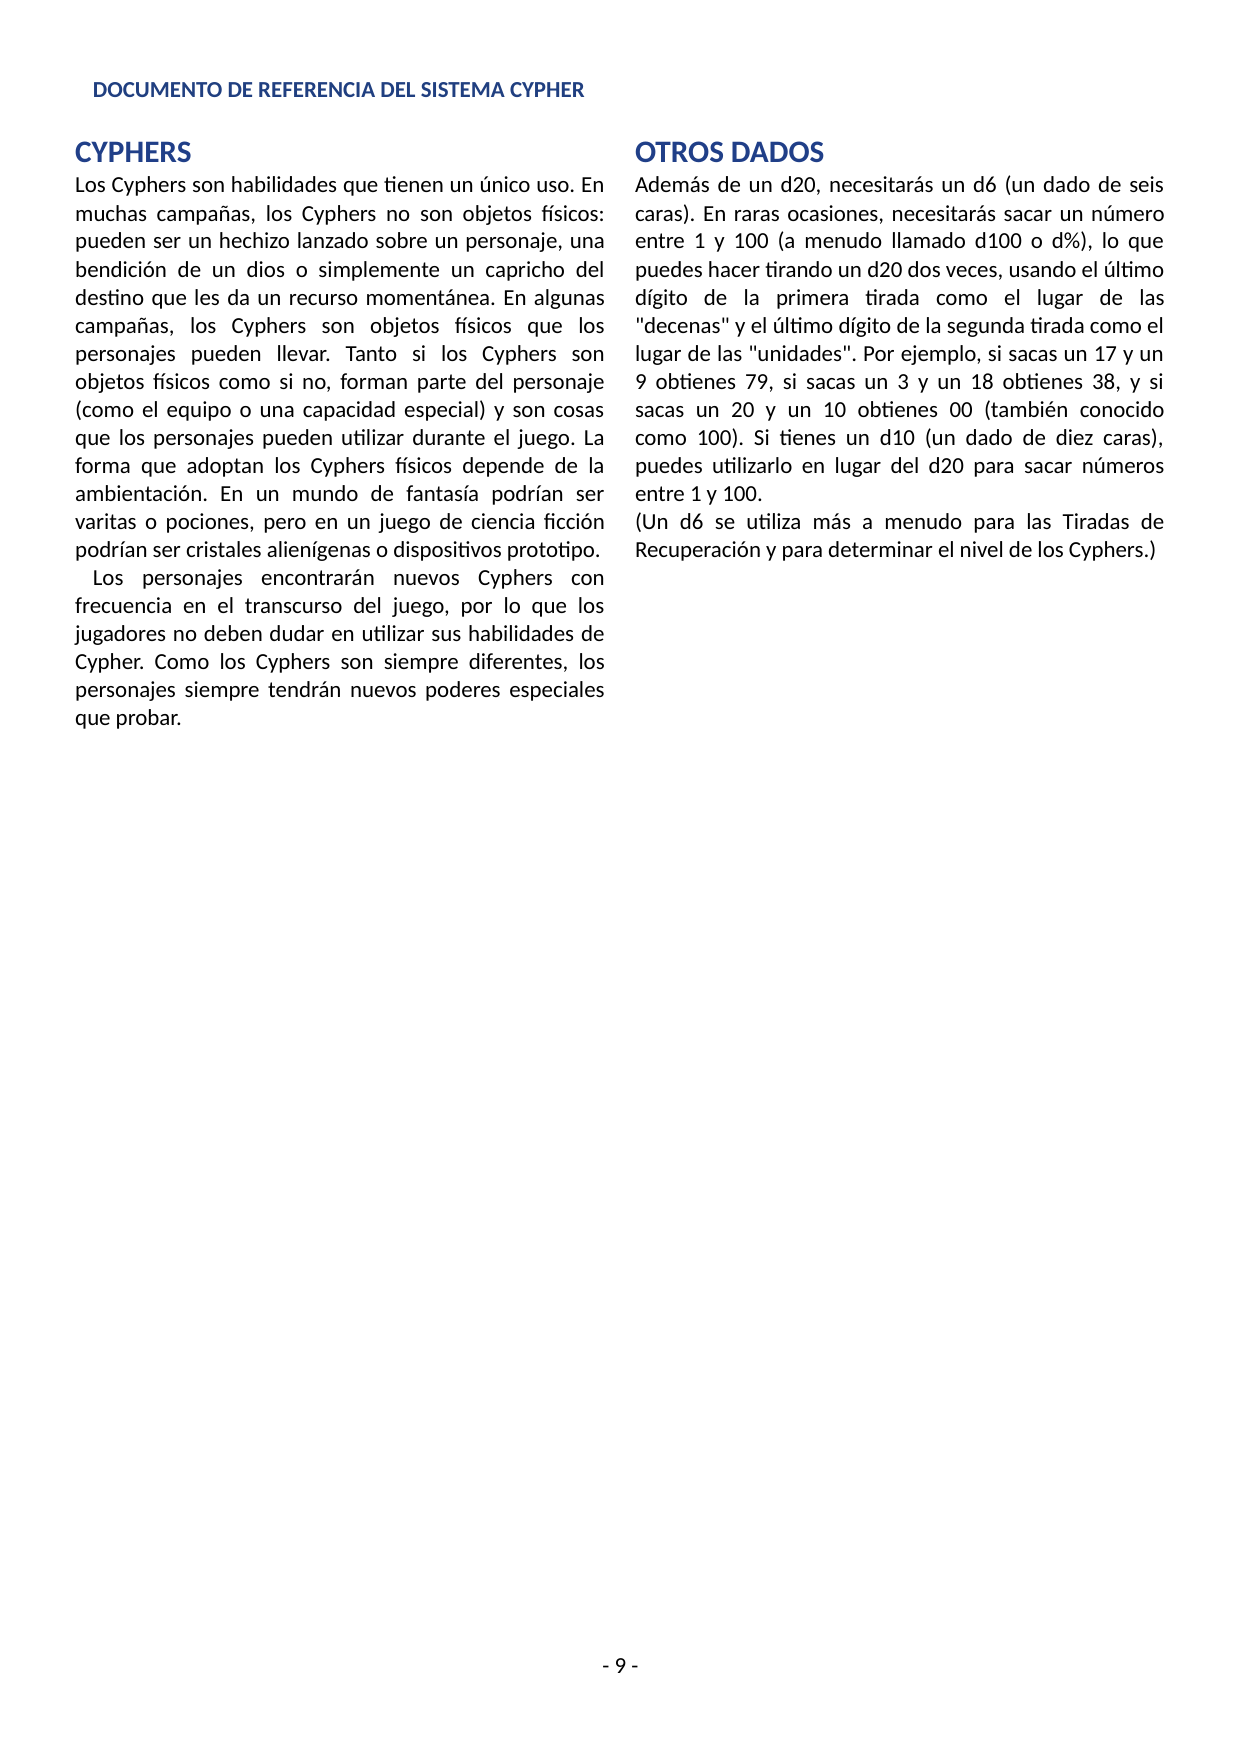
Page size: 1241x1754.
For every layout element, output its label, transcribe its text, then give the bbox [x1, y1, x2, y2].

subtitle Otros dados [635, 132, 1165, 171]
text Los personajes encontrarán nuevos Cyphers con frecuencia en el transcurso del juego, por lo que los jugadores no deben dudar en utilizar sus habilidades de Cypher. Como los Cyphers son siempre diferentes, los personajes siempre tendrán nuevos poderes especiales que probar. [75, 563, 605, 731]
text Los Cyphers son habilidades que tienen un único uso. En muchas campañas, los Cyphers no son objetos físicos: pueden ser un hechizo lanzado sobre un personaje, una bendición de un dios o simplemente un capricho del destino que les da un recurso momentánea. En algunas campañas, los Cyphers son objetos físicos que los personajes pueden llevar. Tanto si los Cyphers son objetos físicos como si no, forman parte del personaje (como el equipo o una capacidad especial) y son cosas que los personajes pueden utilizar durante el juego. La forma que adoptan los Cyphers físicos depende de la ambientación. En un mundo de fantasía podrían ser varitas o pociones, pero en un juego de ciencia ficción podrían ser cristales alienígenas o dispositivos prototipo. [75, 171, 605, 563]
text (Un d6 se utiliza más a menudo para las Tiradas de Recuperación y para determinar el nivel de los Cyphers.) [635, 507, 1165, 563]
text Además de un d20, necesitarás un d6 (un dado de seis caras). En raras ocasiones, necesitarás sacar un número entre 1 y 100 (a menudo llamado d100 o d%), lo que puedes hacer tirando un d20 dos veces, usando el último dígito de la primera tirada como el lugar de las "decenas" y el último dígito de la segunda tirada como el lugar de las "unidades". Por ejemplo, si sacas un 17 y un 9 obtienes 79, si sacas un 3 y un 18 obtienes 38, y si sacas un 20 y un 10 obtienes 00 (también conocido como 100). Si tienes un d10 (un dado de diez caras), puedes utilizarlo en lugar del d20 para sacar números entre 1 y 100. [635, 171, 1165, 507]
subtitle Cyphers [75, 132, 605, 171]
